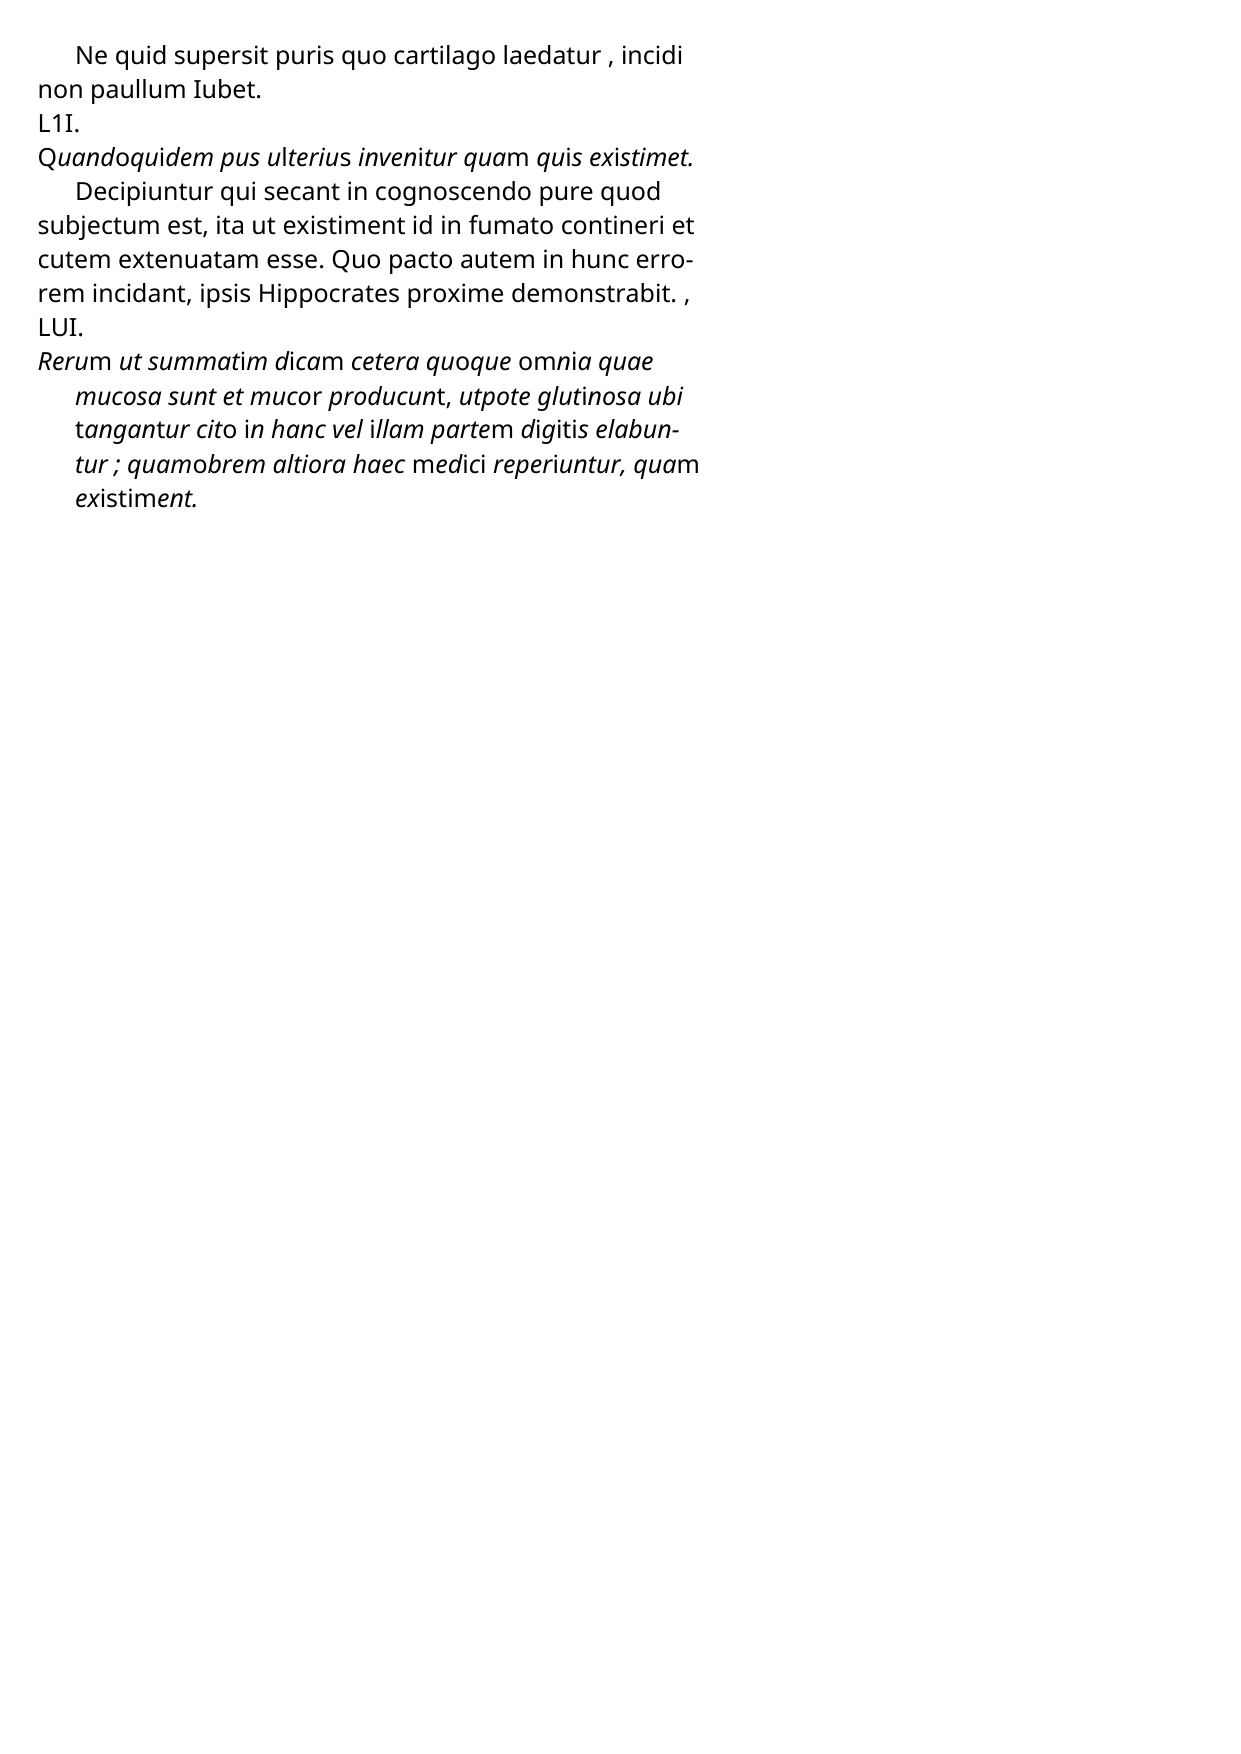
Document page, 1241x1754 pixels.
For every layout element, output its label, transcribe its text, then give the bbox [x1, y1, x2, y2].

text Ne quid supersit puris quo cartilago laedatur , incidi non paullum Iubet. [37, 37, 1203, 106]
text LUI. [37, 310, 1203, 344]
text Quandoquidem pus ulterius invenitur quam quis existimet. [37, 140, 1203, 174]
text L1I. [37, 106, 1203, 140]
text Rerum ut summatim dicam cetera quoque omnia quae mucosa sunt et mucor producunt, utpote glutinosa ubi tangantur cito in hanc vel illam partem digitis elabun- tur ; quamobrem altiora haec medici reperiuntur, quam existiment. [37, 344, 1203, 514]
text Decipiuntur qui secant in cognoscendo pure quod subjectum est, ita ut existiment id in fumato contineri et cutem extenuatam esse. Quo pacto autem in hunc erro- rem incidant, ipsis Hippocrates proxime demonstrabit. , [37, 174, 1203, 310]
